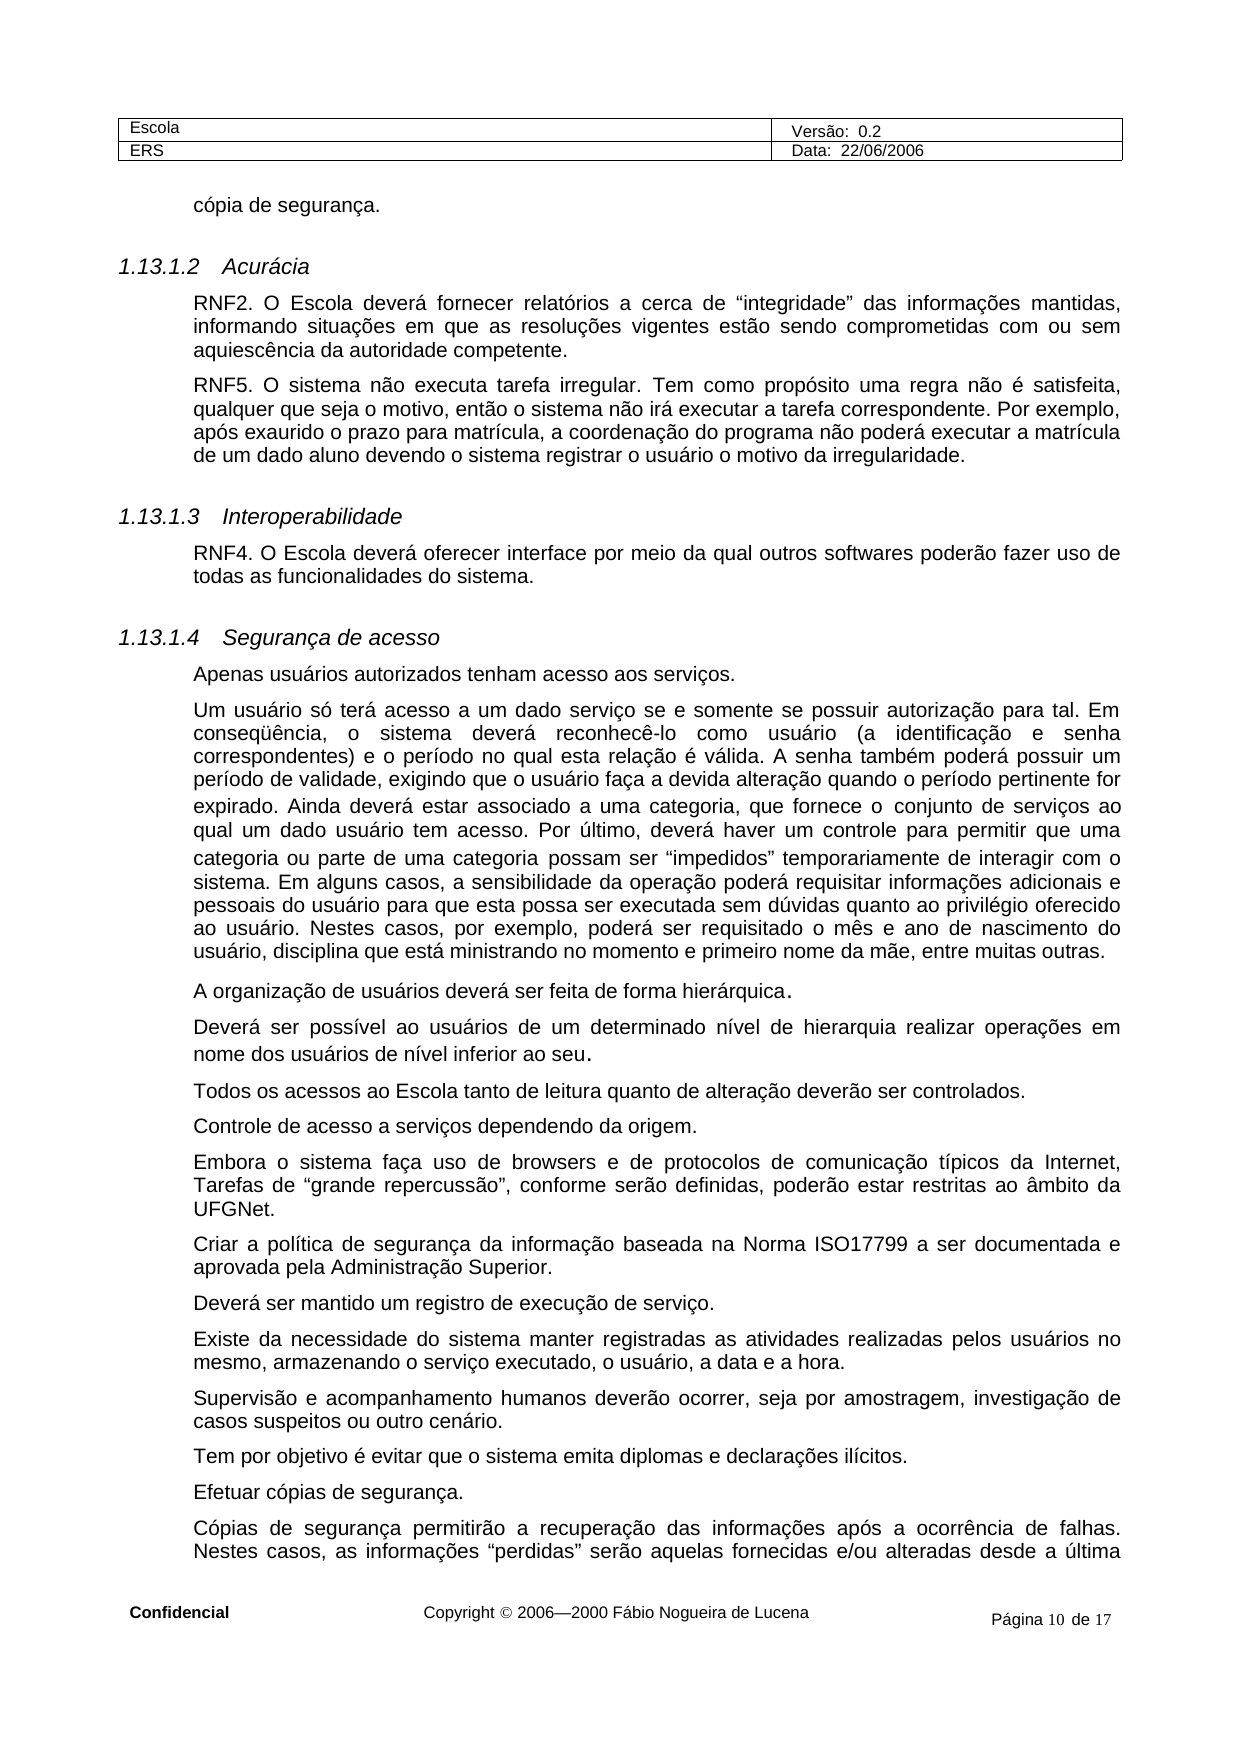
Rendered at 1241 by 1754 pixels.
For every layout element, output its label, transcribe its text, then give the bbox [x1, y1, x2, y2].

text A organização de usuários deverá ser feita de forma hierárquica. [193, 976, 1122, 1003]
text Controle de acesso a serviços dependendo da origem. [193, 1115, 1122, 1138]
text Existe da necessidade do sistema manter registradas as atividades realizadas pelos usuários no mesmo, armazenando o serviço executado, o usuário, a data e a hora. [193, 1327, 1122, 1374]
text Apenas usuários autorizados tenham acesso aos serviços. [193, 663, 1122, 686]
subtitle Interoperabilidade [118, 504, 1122, 529]
text RNF5. O sistema não executa tarefa irregular. Tem como propósito uma regra não é satisfeita, qualquer que seja o motivo, então o sistema não irá executar a tarefa correspondente. Por exemplo, após exaurido o prazo para matrícula, a coordenação do programa não poderá executar a matrícula de um dado aluno devendo o sistema registrar o usuário o motivo da irregularidade. [193, 374, 1122, 467]
text Embora o sistema faça uso de browsers e de protocolos de comunicação típicos da Internet, Tarefas de “grande repercussão”, conforme serão definidas, poderão estar restritas ao âmbito da UFGNet. [193, 1151, 1122, 1220]
text Tem por objetivo é evitar que o sistema emita diplomas e declarações ilícitos. [193, 1445, 1122, 1468]
text cópia de segurança. [193, 194, 1122, 217]
text Todos os acessos ao Escola tanto de leitura quanto de alteração deverão ser controlados. [193, 1079, 1122, 1103]
text RNF4. O Escola deverá oferecer interface por meio da qual outros softwares poderão fazer uso de todas as funcionalidades do sistema. [193, 541, 1122, 588]
text Deverá ser possível ao usuários de um determinado nível de hierarquia realizar operações em nome dos usuários de nível inferior ao seu. [193, 1016, 1122, 1067]
text Um usuário só terá acesso a um dado serviço se e somente se possuir autorização para tal. Em conseqüência, o sistema deverá reconhecê-lo como usuário (a identificação e senha correspondentes) e o período no qual esta relação é válida. A senha também poderá possuir um período de validade, exigindo que o usuário faça a devida alteração quando o período pertinente for expirado. Ainda deverá estar associado a uma categoria, que fornece o conjunto de serviços ao qual um dado usuário tem acesso. Por último, deverá haver um controle para permitir que uma categoria ou parte de uma categoria possam ser “impedidos” temporariamente de interagir com o sistema. Em alguns casos, a sensibilidade da operação poderá requisitar informações adicionais e pessoais do usuário para que esta possa ser executada sem dúvidas quanto ao privilégio oferecido ao usuário. Nestes casos, por exemplo, poderá ser requisitado o mês e ano de nascimento do usuário, disciplina que está ministrando no momento e primeiro nome da mãe, entre muitas outras. [193, 698, 1122, 963]
subtitle Segurança de acesso [118, 625, 1122, 650]
text Supervisão e acompanhamento humanos deverão ocorrer, seja por amostragem, investigação de casos suspeitos ou outro cenário. [193, 1386, 1122, 1432]
text Criar a política de segurança da informação baseada na Norma ISO17799 a ser documentada e aprovada pela Administração Superior. [193, 1233, 1122, 1279]
subtitle Acurácia [118, 254, 1122, 279]
text Cópias de segurança permitirão a recuperação das informações após a ocorrência de falhas. Nestes casos, as informações “perdidas” serão aquelas fornecidas e/ou alteradas desde a última [193, 1516, 1122, 1563]
text Deverá ser mantido um registro de execução de serviço. [193, 1292, 1122, 1315]
text RNF2. O Escola deverá fornecer relatórios a cerca de “integridade” das informações mantidas, informando situações em que as resoluções vigentes estão sendo comprometidas com ou sem aquiescência da autoridade competente. [193, 292, 1122, 361]
text Efetuar cópias de segurança. [193, 1481, 1122, 1504]
